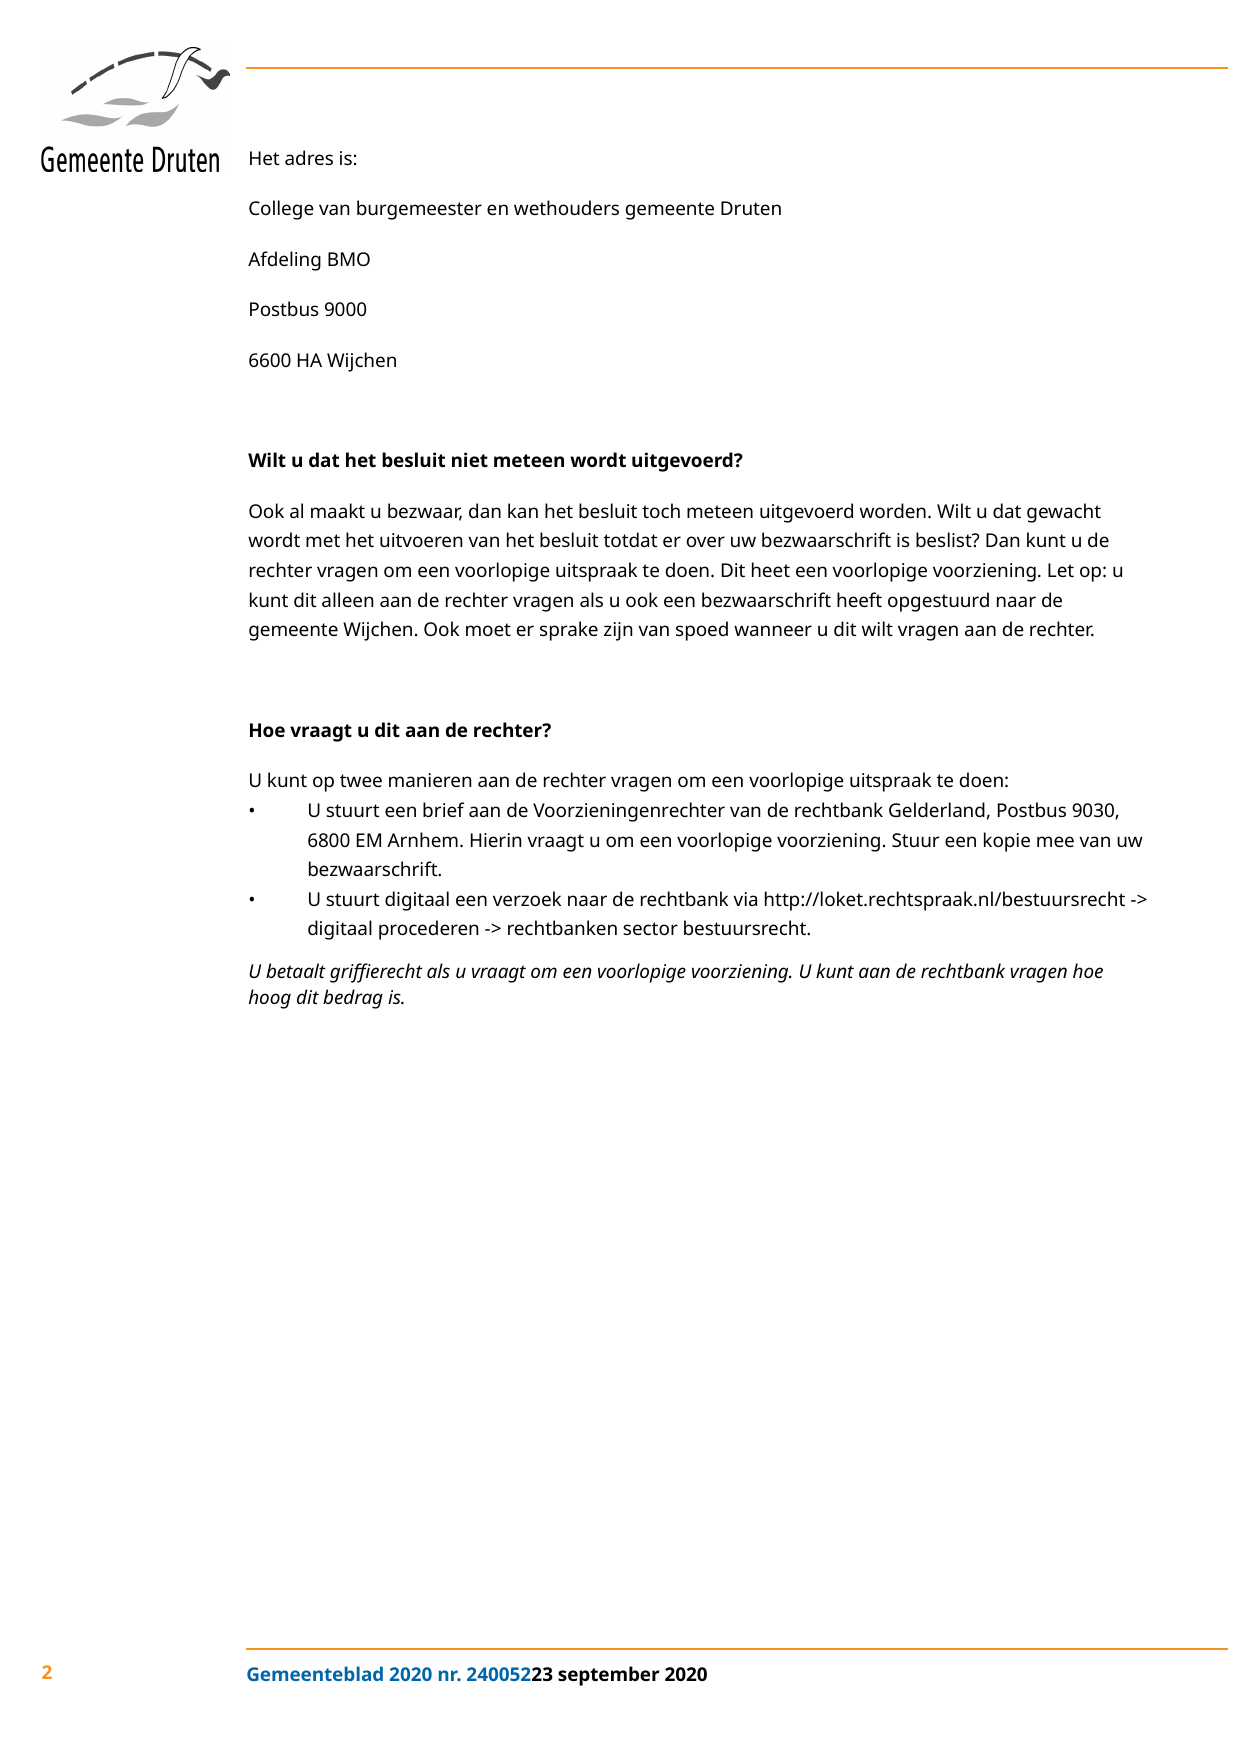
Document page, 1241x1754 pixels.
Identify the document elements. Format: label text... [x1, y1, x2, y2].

text Het adres is: [248, 145, 1152, 171]
text Wilt u dat het besluit niet meteen wordt uitgevoerd? [248, 448, 1152, 473]
text Hoe vraagt u dit aan de rechter? [248, 717, 1152, 743]
text Postbus 9000 [248, 296, 1152, 322]
text Afdeling BMO [248, 246, 1152, 272]
picture [41, 47, 231, 172]
text College van burgemeester en wethouders gemeente Druten [248, 196, 1152, 221]
text U betaalt griffierecht als u vraagt om een voorlopige voorziening. U kunt aan de rechtbank vragen hoe hoog dit bedrag is. [248, 959, 1152, 1010]
list U stuurt digitaal een verzoek naar de rechtbank via http://loket.rechtspraak.nl/bestuursrecht -> digitaal procederen -> rechtbanken sector bestuursrecht. [248, 886, 1152, 941]
list U stuurt een brief aan de Voorzieningenrechter van de rechtbank Gelderland, Postbus 9030, 6800 EM Arnhem. Hierin vraagt u om een voorlopige voorziening. Stuur een kopie mee van uw bezwaarschrift. [248, 797, 1152, 882]
text 6600 HA Wijchen [248, 347, 1152, 373]
text Ook al maakt u bezwaar, dan kan het besluit toch meteen uitgevoerd worden. Wilt u dat gewacht wordt met het uitvoeren van het besluit totdat er over uw bezwaarschrift is beslist? Dan kunt u de rechter vragen om een voorlopige uitspraak te doen. Dit heet een voorlopige voorziening. Let op: u kunt dit alleen aan de rechter vragen als u ook een bezwaarschrift heeft opgestuurd naar de gemeente Wijchen. Ook moet er sprake zijn van spoed wanneer u dit wilt vragen aan de rechter. [248, 498, 1152, 642]
text U kunt op twee manieren aan de rechter vragen om een voorlopige uitspraak te doen: [248, 768, 1152, 793]
